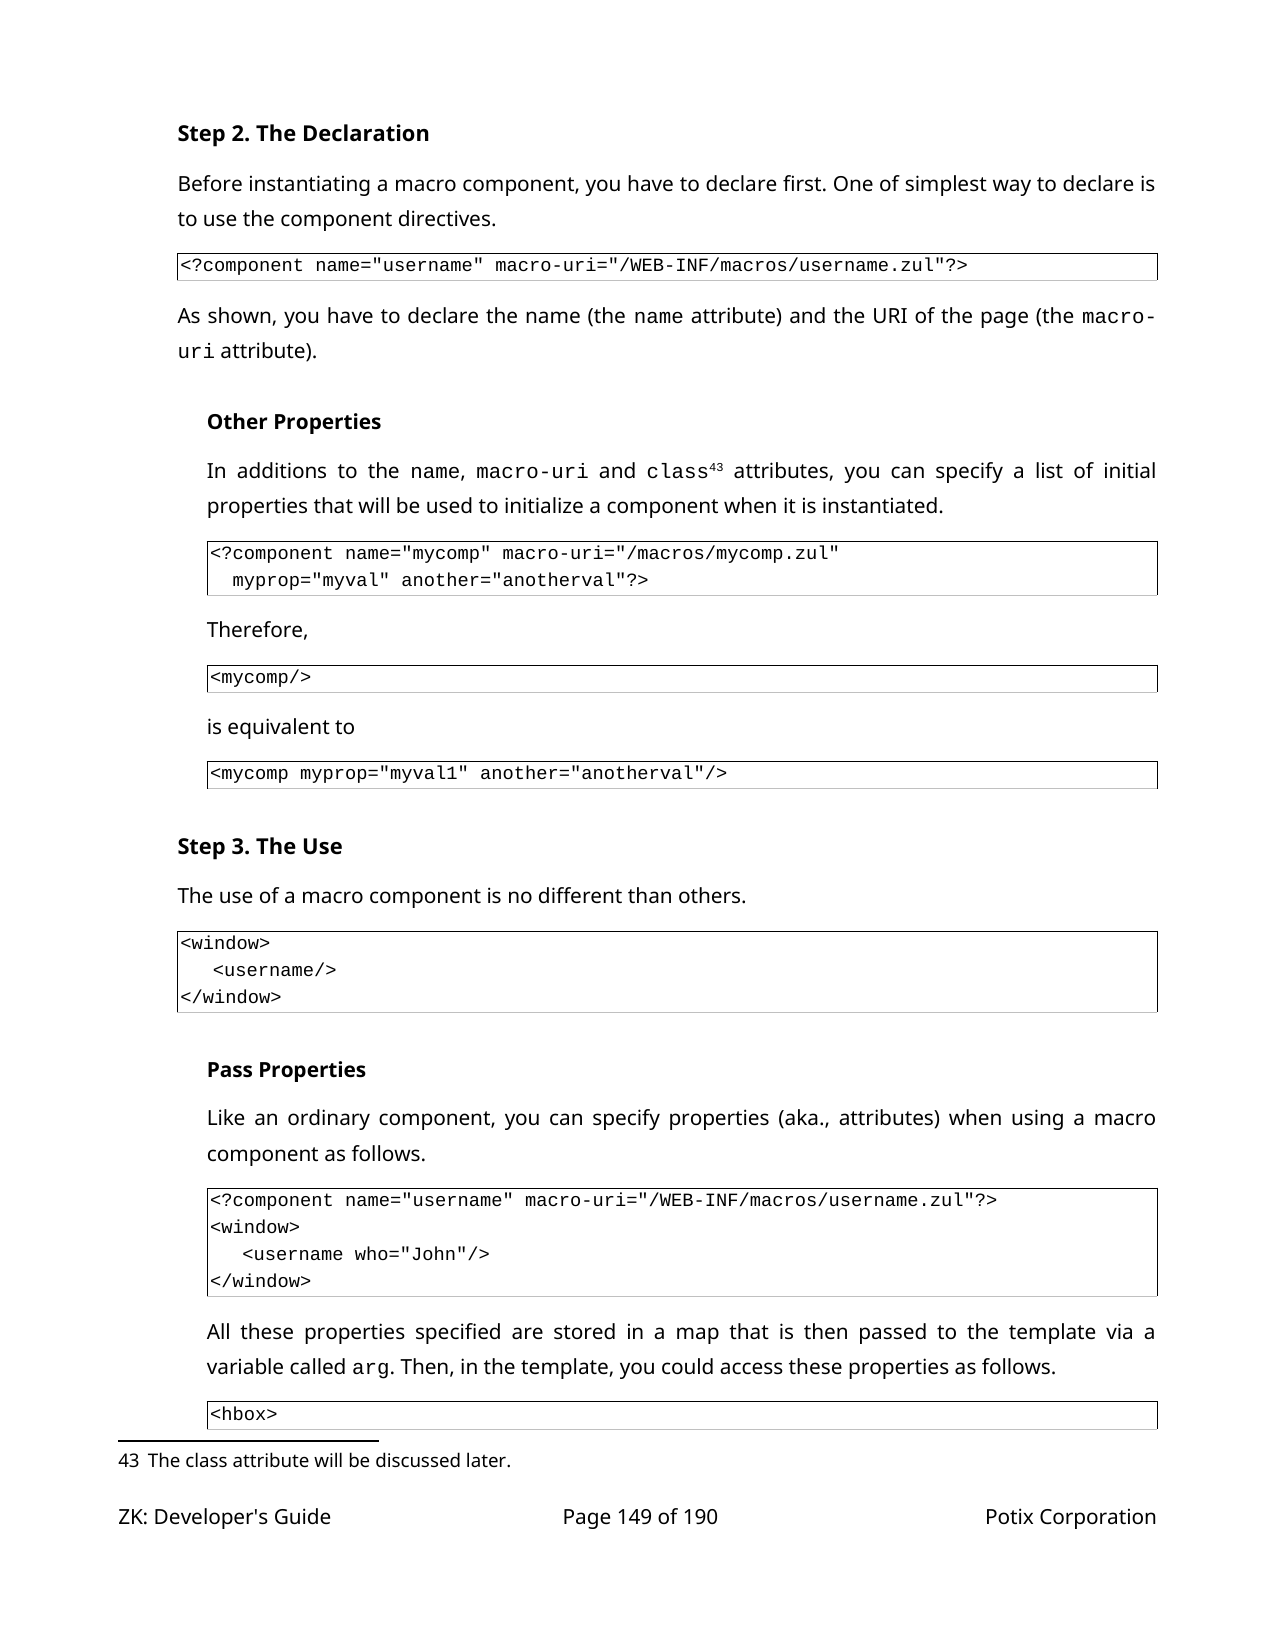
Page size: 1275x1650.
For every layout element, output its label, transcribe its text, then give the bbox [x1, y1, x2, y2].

text <window> [178, 932, 1157, 955]
text is equivalent to [207, 712, 1157, 741]
text <window> [208, 1215, 1157, 1239]
text <mycomp myprop="myval1" another="anotherval"/> [208, 762, 1157, 788]
text <?component name="mycomp" macro-uri="/macros/mycomp.zul" [208, 542, 1157, 565]
text <?component name="username" macro-uri="/WEB-INF/macros/username.zul"?> [208, 1189, 1157, 1212]
text <mycomp/> [208, 666, 1157, 692]
text The class attribute will be discussed later. [118, 1447, 1157, 1473]
subtitle Pass Properties [207, 1055, 1157, 1083]
text <username/> [178, 958, 1157, 982]
text <username who="John"/> [208, 1242, 1157, 1266]
text Like an ordinary component, you can specify properties (aka., attributes) when using a macro component as follows. [207, 1103, 1157, 1167]
text </window> [178, 985, 1157, 1012]
text The use of a macro component is no different than others. [177, 882, 1157, 910]
subtitle Step 3. The Use [177, 831, 1157, 861]
text myprop="myval" another="anotherval"?> [208, 568, 1157, 595]
text Before instantiating a macro component, you have to declare first. One of simplest way to declare is to use the component directives. [177, 169, 1157, 232]
text Therefore, [207, 616, 1157, 644]
text In additions to the name, macro-uri and class attributes, you can specify a list of initial properties that will be used to initialize a component when it is instantiated. [207, 456, 1157, 520]
subtitle Other Properties [207, 407, 1157, 436]
text <hbox> [208, 1402, 1157, 1429]
text </window> [208, 1269, 1157, 1296]
subtitle Step 2. The Declaration [177, 118, 1157, 148]
text As shown, you have to declare the name (the name attribute) and the URI of the page (the macro-uri attribute). [177, 301, 1157, 365]
text <?component name="username" macro-uri="/WEB-INF/macros/username.zul"?> [178, 254, 1157, 280]
text All these properties specified are stored in a map that is then passed to the template via a variable called arg. Then, in the template, you could access these properties as follows. [207, 1317, 1157, 1381]
